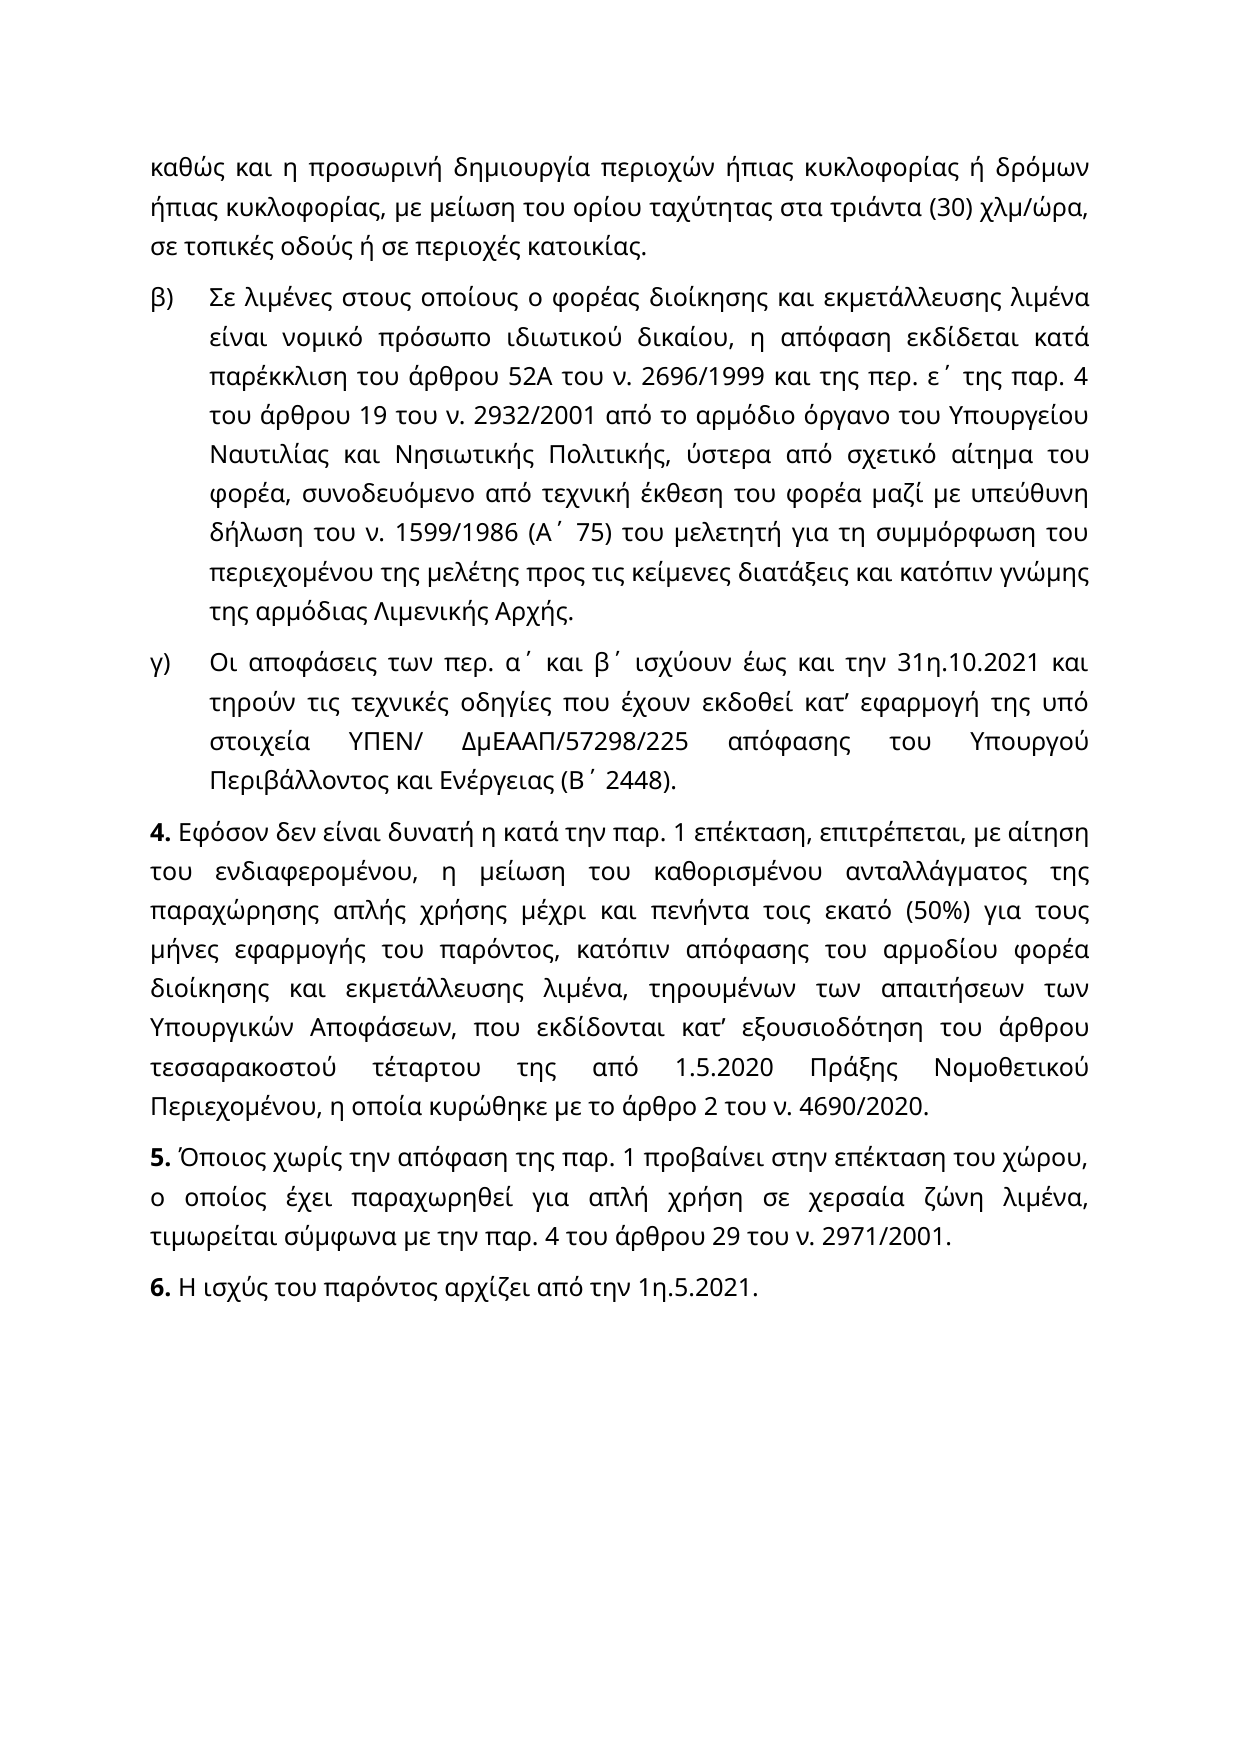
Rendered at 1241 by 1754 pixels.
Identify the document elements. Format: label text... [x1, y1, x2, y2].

text 5. Όποιος χωρίς την απόφαση της παρ. 1 προβαίνει στην επέκταση του χώρου, ο οποίος έχει παραχωρηθεί για απλή χρήση σε χερσαία ζώνη λιμένα, τιμωρείται σύμφωνα με την παρ. 4 του άρθρου 29 του ν. 2971/2001. [150, 1140, 1090, 1252]
text καθώς και η προσωρινή δημιουργία περιοχών ήπιας κυκλοφορίας ή δρόμων ήπιας κυκλοφορίας, με μείωση του ορίου ταχύτητας στα τριάντα (30) χλμ/ώρα, σε τοπικές οδούς ή σε περιοχές κατοικίας. [150, 150, 1090, 262]
list β) Σε λιμένες στους οποίους ο φορέας διοίκησης και εκμετάλλευσης λιμένα είναι νομικό πρόσωπο ιδιωτικού δικαίου, η απόφαση εκδίδεται κατά παρέκκλιση του άρθρου 52Α του ν. 2696/1999 και της περ. ε΄ της παρ. 4 του άρθρου 19 του ν. 2932/2001 από το αρμόδιο όργανο του Υπουργείου Ναυτιλίας και Νησιωτικής Πολιτικής, ύστερα από σχετικό αίτημα του φορέα, συνοδευόμενο από τεχνική έκθεση του φορέα μαζί με υπεύθυνη δήλωση του ν. 1599/1986 (Α΄ 75) του μελετητή για τη συμμόρφωση του περιεχομένου της μελέτης προς τις κείμενες διατάξεις και κατόπιν γνώμης της αρμόδιας Λιμενικής Αρχής. [150, 280, 1090, 627]
text 4. Εφόσον δεν είναι δυνατή η κατά την παρ. 1 επέκταση, επιτρέπεται, με αίτηση του ενδιαφερομένου, η μείωση του καθορισμένου ανταλλάγματος της παραχώρησης απλής χρήσης μέχρι και πενήντα τοις εκατό (50%) για τους μήνες εφαρμογής του παρόντος, κατόπιν απόφασης του αρμοδίου φορέα διοίκησης και εκμετάλλευσης λιμένα, τηρουμένων των απαιτήσεων των Υπουργικών Αποφάσεων, που εκδίδονται κατ’ εξουσιοδότηση του άρθρου τεσσαρακοστού τέταρτου της από 1.5.2020 Πράξης Νομοθετικού Περιεχομένου, η οποία κυρώθηκε με το άρθρο 2 του ν. 4690/2020. [150, 814, 1090, 1122]
list γ) Οι αποφάσεις των περ. α΄ και β΄ ισχύουν έως και την 31η.10.2021 και τηρούν τις τεχνικές οδηγίες που έχουν εκδοθεί κατ’ εφαρμογή της υπό στοιχεία ΥΠΕΝ/ ΔμΕΑΑΠ/57298/225 απόφασης του Υπουργού Περιβάλλοντος και Ενέργειας (Β΄ 2448). [150, 645, 1090, 797]
text 6. Η ισχύς του παρόντος αρχίζει από την 1η.5.2021. [150, 1270, 1090, 1304]
